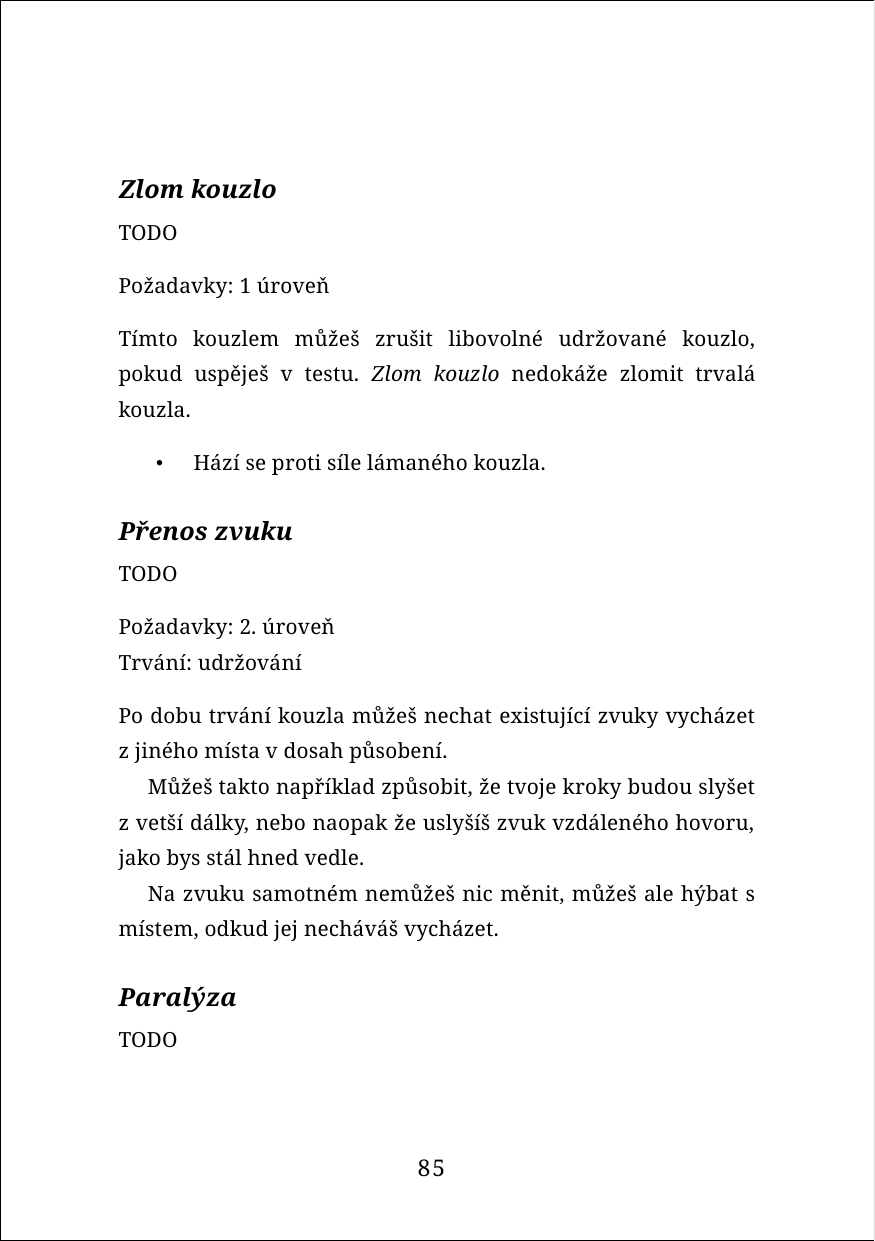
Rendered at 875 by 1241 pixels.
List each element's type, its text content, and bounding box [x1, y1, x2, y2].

subtitle Zlom kouzlo [118, 172, 756, 206]
text TODO [118, 1025, 756, 1053]
subtitle Paralýza [118, 979, 756, 1013]
text Požadavky: 1 úroveň [118, 271, 756, 299]
text TODO [118, 559, 756, 588]
text TODO [118, 218, 756, 246]
list Hází se proti síle lámaného kouzla. [156, 448, 756, 477]
text Po dobu trvání kouzla můžeš nechat existující zvuky vycházet z jiného místa v dosah působení. Můžeš takto například způsobit, že tvoje kroky budou slyšet z vetší dálky, nebo naopak že uslyšíš zvuk vzdáleného hovoru, jako bys stál hned vedle. Na zvuku samotném nemůžeš nic měnit, můžeš ale hýbat s místem, odkud jej necháváš vycházet. [118, 701, 756, 943]
subtitle Přenos zvuku [118, 513, 756, 547]
text Požadavky: 2. úroveň Trvání: udržování [118, 612, 756, 676]
text Tímto kouzlem můžeš zrušit libovolné udržované kouzlo, pokud uspěješ v testu. Zlom kouzlo nedokáže zlomit trvalá kouzla. [118, 324, 756, 423]
